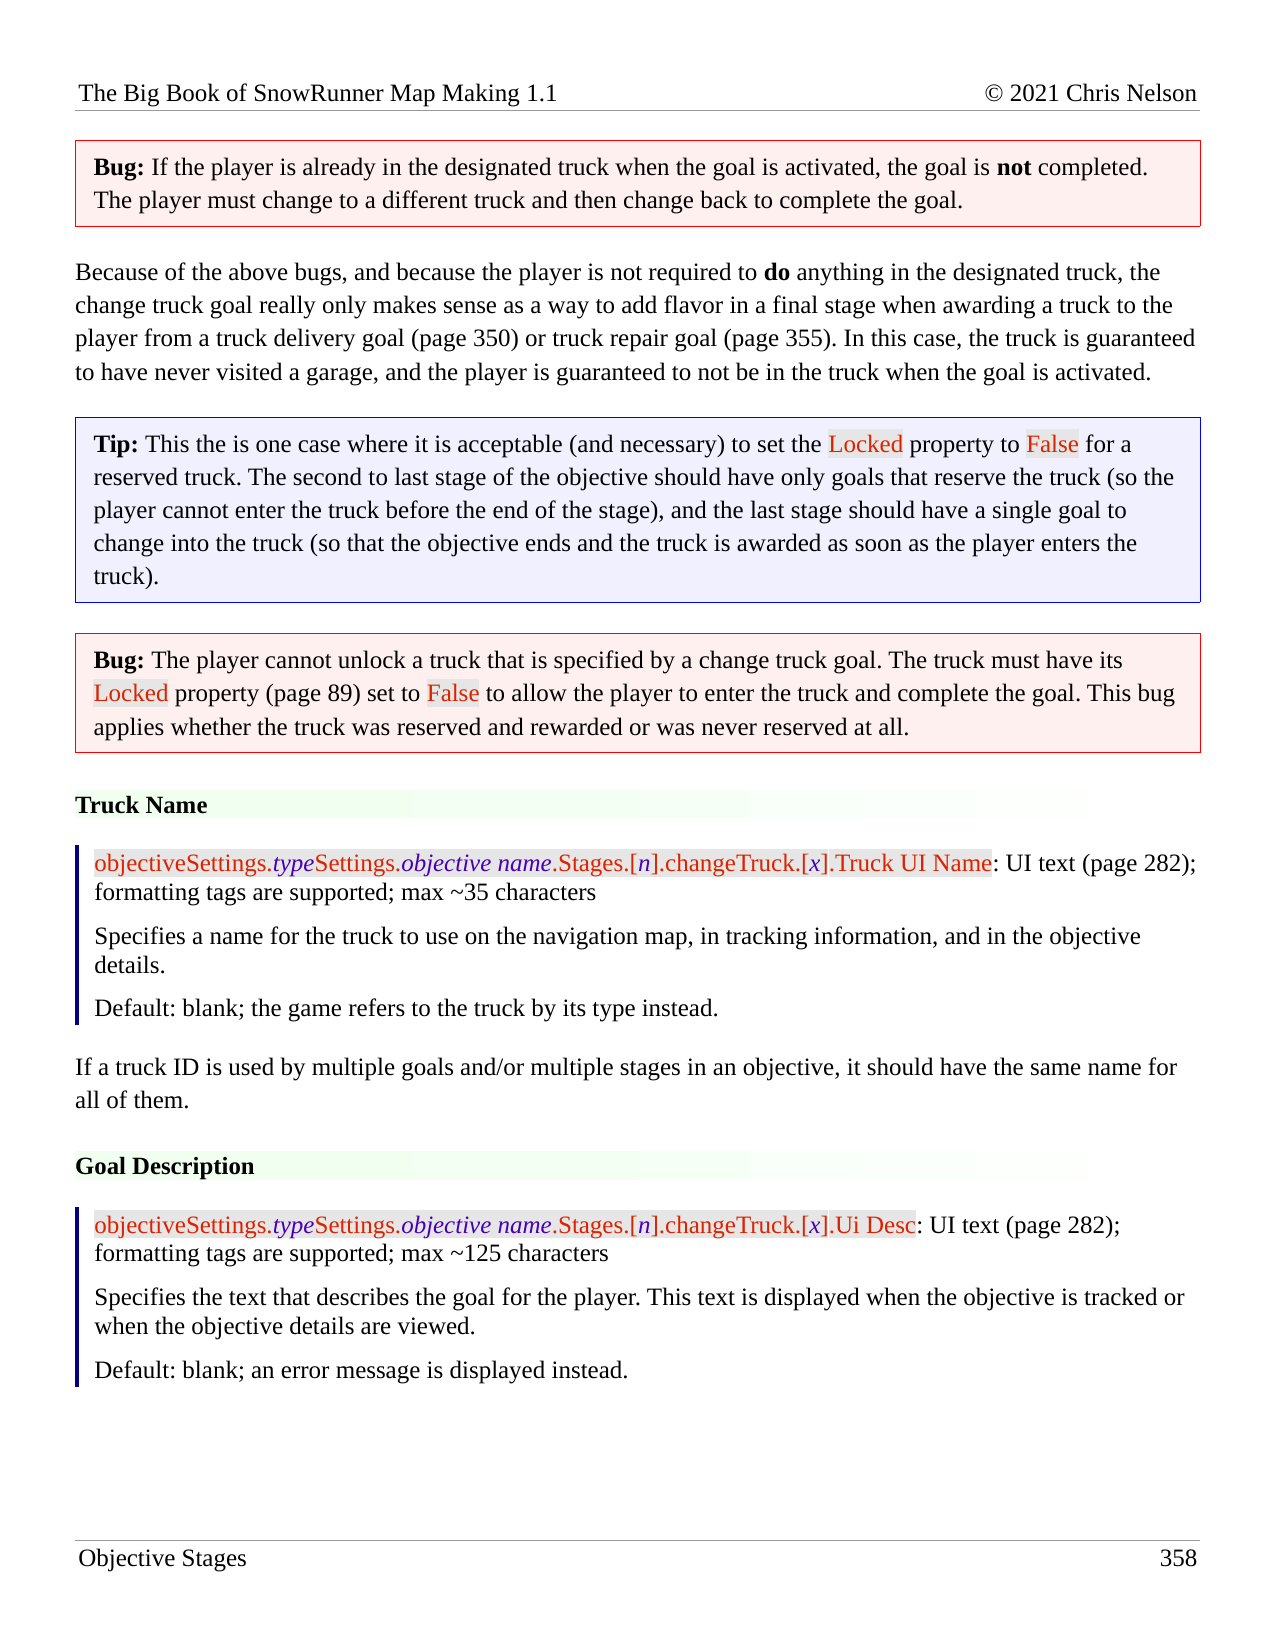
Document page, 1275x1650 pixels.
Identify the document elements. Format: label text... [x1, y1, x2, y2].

subtitle Truck Name [75, 790, 1200, 818]
text Because of the above bugs, and because the player is not required to do anything in the designated truck, the change truck goal really only makes sense as a way to add flavor in a final stage when awarding a truck to the player from a truck delivery goal (page 350) or truck repair goal (page 355). In this case, the truck is guaranteed to have never visited a garage, and the player is guaranteed to not be in the truck when the goal is activated. [75, 257, 1200, 385]
list If the player is already in the designated truck when the goal is activated, the goal is not completed. The player must change to a different truck and then change back to complete the goal. [76, 141, 1200, 226]
text Default: blank; an error message is displayed instead. [79, 1352, 1200, 1387]
text objectiveSettings.typeSettings.objective name.Stages.[n].changeTruck.[x].Truck UI Name: UI text (page 282); formatting tags are supported; max ~35 characters [79, 845, 1200, 906]
text Default: blank; the game refers to the truck by its type instead. [79, 990, 1200, 1025]
list This the is one case where it is acceptable (and necessary) to set the Locked property to False for a reserved truck. The second to last stage of the objective should have only goals that reserve the truck (so the player cannot enter the truck before the end of the stage), and the last stage should have a single goal to change into the truck (so that the objective ends and the truck is awarded as soon as the player enters the truck). [76, 418, 1200, 602]
list The player cannot unlock a truck that is specified by a change truck goal. The truck must have its Locked property (page 89) set to False to allow the player to enter the truck and complete the goal. This bug applies whether the truck was reserved and rewarded or was never reserved at all. [76, 634, 1200, 752]
text objectiveSettings.typeSettings.objective name.Stages.[n].changeTruck.[x].Ui Desc: UI text (page 282); formatting tags are supported; max ~125 characters [79, 1207, 1200, 1267]
subtitle Goal Description [75, 1151, 1200, 1180]
text Specifies the text that describes the goal for the player. This text is displayed when the objective is tracked or when the objective details are viewed. [79, 1279, 1200, 1340]
text Specifies a name for the truck to use on the navigation map, in tracking information, and in the objective details. [79, 918, 1200, 978]
text If a truck ID is used by multiple goals and/or multiple stages in an objective, it should have the same name for all of them. [75, 1052, 1200, 1114]
